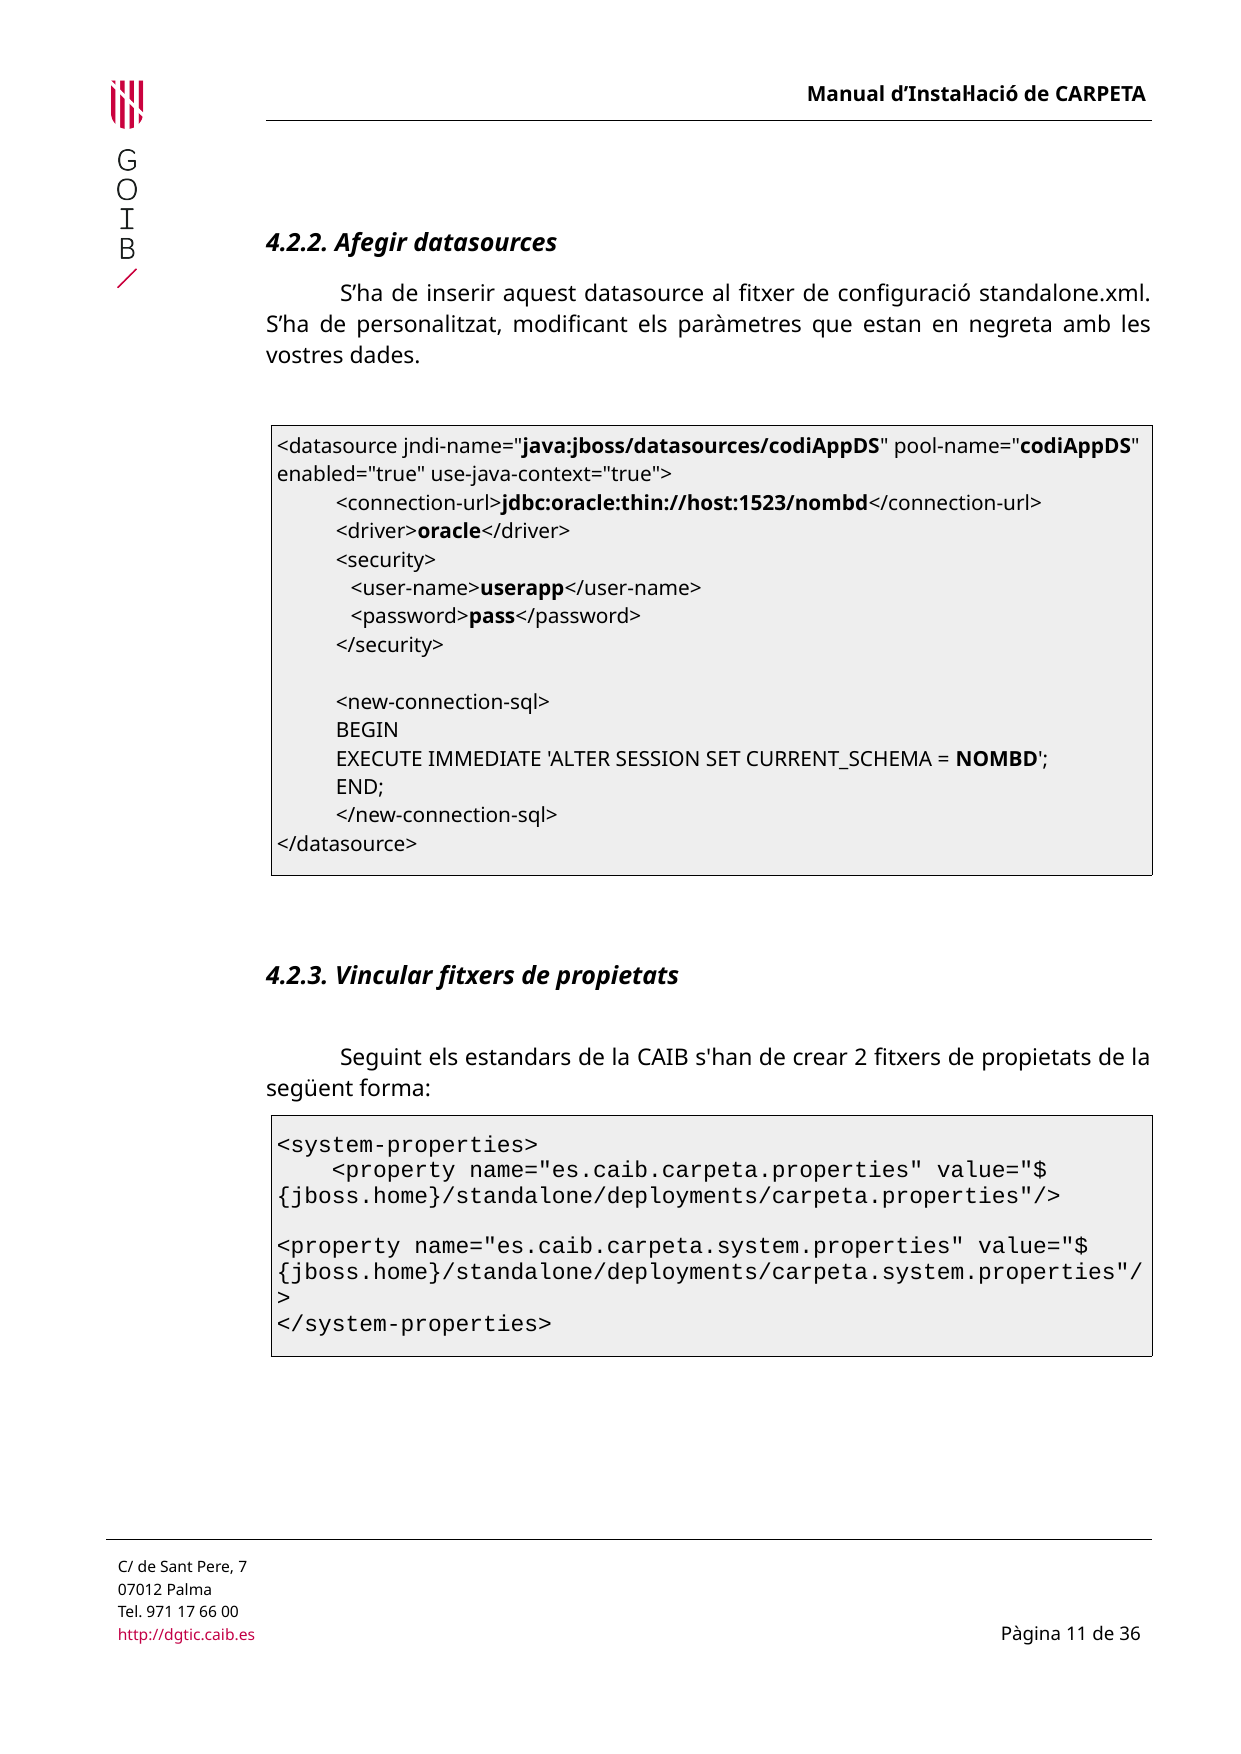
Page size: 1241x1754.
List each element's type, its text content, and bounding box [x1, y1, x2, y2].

text Seguint els estandars de la CAIB s'han de crear 2 fitxers de propietats de la següent forma: [266, 1041, 1152, 1103]
text S’ha de inserir aquest datasource al fitxer de configuració standalone.xml. S’ha de personalitzat, modificant els paràmetres que estan en negreta amb les vostres dades. [266, 277, 1152, 370]
table_header <system-properties> <property name="es.caib.carpeta.properties" value="${jboss.home}/standalone/deployments/carpeta.properties"/> <property name="es.caib.carpeta.system.properties" value="${jboss.home}/standalone/deployments/carpeta.system.properties"/> </system-properties> [272, 1116, 1152, 1356]
subtitle Vincular fitxers de propietats [266, 958, 1152, 992]
subtitle Afegir datasources [266, 224, 1152, 258]
table_header <datasource jndi-name="java:jboss/datasources/codiAppDS" pool-name="codiAppDS" enabled="true" use-java-context="true"> <connection-url>jdbc:oracle:thin://host:1523/nombd</connection-url> <driver>oracle</driver> <security> <user-name>userapp</user-name> <password>pass</password> </security> <new-connection-sql> BEGIN EXECUTE IMMEDIATE 'ALTER SESSION SET CURRENT_SCHEMA = NOMBD'; END; </new-connection-sql> </datasource> [272, 426, 1152, 875]
picture [82, 57, 172, 319]
